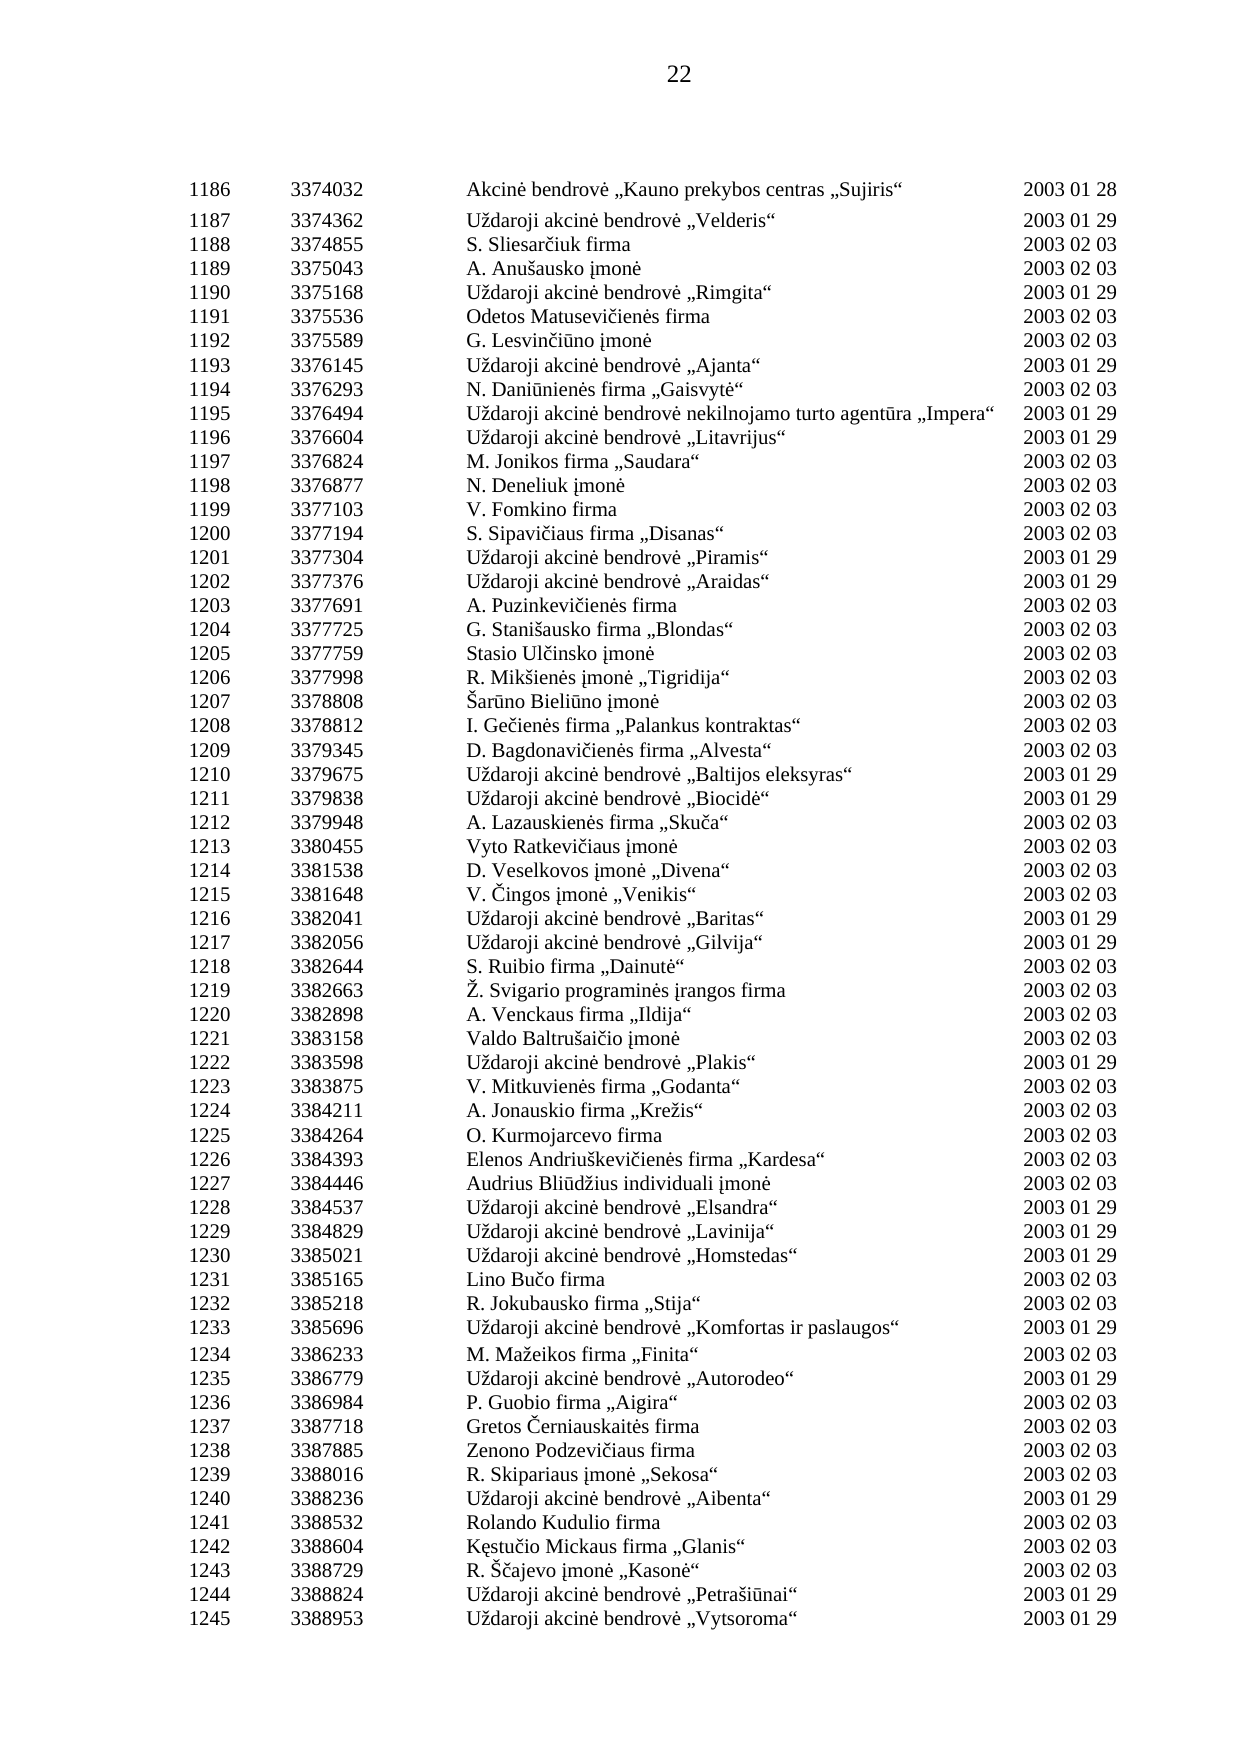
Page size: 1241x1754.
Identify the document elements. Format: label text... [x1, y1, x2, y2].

table_cell 3377759 [279, 641, 455, 665]
table_cell Valdo Baltrušaičio įmonė [455, 1026, 1012, 1050]
table_cell 1191 [177, 304, 279, 328]
table_cell R. Skipariaus įmonė „Sekosa“ [455, 1462, 1012, 1486]
table_cell Uždaroji akcinė bendrovė „Homstedas“ [455, 1243, 1012, 1267]
table_cell Uždaroji akcinė bendrovė „Biocidė“ [455, 786, 1012, 810]
table_cell 1203 [177, 593, 279, 617]
table_cell 1202 [177, 569, 279, 593]
table_cell 1240 [177, 1486, 279, 1510]
table_cell Uždaroji akcinė bendrovė „Elsandra“ [455, 1195, 1012, 1219]
table_cell Lino Bučo firma [455, 1267, 1012, 1291]
table_cell 2003 01 29 [1012, 1606, 1181, 1630]
table_cell 1211 [177, 786, 279, 810]
table_cell A. Venckaus firma „Ildija“ [455, 1002, 1012, 1026]
table_cell 2003 01 29 [1012, 401, 1181, 425]
table_cell Audrius Bliūdžius individuali įmonė [455, 1171, 1012, 1195]
table_cell Akcinė bendrovė „Kauno prekybos centras „Sujiris“ [455, 177, 1012, 208]
table_cell R. Jokubausko firma „Stija“ [455, 1291, 1012, 1315]
table_cell 1220 [177, 1002, 279, 1026]
table_cell 2003 02 03 [1012, 1390, 1181, 1414]
table_cell 1215 [177, 882, 279, 906]
table_cell Uždaroji akcinė bendrovė „Lavinija“ [455, 1219, 1012, 1243]
table_cell 3379675 [279, 762, 455, 786]
table_cell 1188 [177, 232, 279, 256]
table_cell 1229 [177, 1219, 279, 1243]
table_cell 3379345 [279, 738, 455, 762]
table_cell 3376824 [279, 449, 455, 473]
table_cell Rolando Kudulio firma [455, 1510, 1012, 1534]
table_cell 1192 [177, 329, 279, 352]
table_cell Zenono Podzevičiaus firma [455, 1438, 1012, 1462]
table_cell 3378812 [279, 714, 455, 737]
table_cell 3377103 [279, 497, 455, 521]
table_cell 2003 02 03 [1012, 1267, 1181, 1291]
table_cell 2003 01 29 [1012, 786, 1181, 810]
table_cell 3388016 [279, 1462, 455, 1486]
table_cell 1224 [177, 1099, 279, 1122]
table_cell 2003 02 03 [1012, 858, 1181, 882]
table_cell 3388729 [279, 1558, 455, 1582]
table_cell 3385021 [279, 1243, 455, 1267]
table_cell G. Lesvinčiūno įmonė [455, 329, 1012, 352]
table_cell 1204 [177, 617, 279, 641]
table_cell Uždaroji akcinė bendrovė „Velderis“ [455, 208, 1012, 232]
table_cell R. Mikšienės įmonė „Tigridija“ [455, 665, 1012, 689]
table_cell 3388953 [279, 1606, 455, 1630]
table_cell 1195 [177, 401, 279, 425]
table_cell 2003 01 28 [1012, 177, 1181, 208]
table_cell 3377304 [279, 545, 455, 569]
table_cell 2003 01 29 [1012, 353, 1181, 377]
table_cell 3388236 [279, 1486, 455, 1510]
table_cell R. Ščajevo įmonė „Kasonė“ [455, 1558, 1012, 1582]
table_cell 2003 02 03 [1012, 1510, 1181, 1534]
table_cell Uždaroji akcinė bendrovė „Baltijos eleksyras“ [455, 762, 1012, 786]
table_cell 1210 [177, 762, 279, 786]
table_cell 3387885 [279, 1438, 455, 1462]
table_cell Uždaroji akcinė bendrovė „Baritas“ [455, 906, 1012, 930]
table_cell 2003 01 29 [1012, 1050, 1181, 1074]
table_cell 3384537 [279, 1195, 455, 1219]
table_cell M. Jonikos firma „Saudara“ [455, 449, 1012, 473]
table_cell S. Sipavičiaus firma „Disanas“ [455, 521, 1012, 545]
table_cell V. Mitkuvienės firma „Godanta“ [455, 1074, 1012, 1098]
table_cell 1242 [177, 1534, 279, 1558]
table_cell 2003 01 29 [1012, 1315, 1181, 1341]
table_cell 1227 [177, 1171, 279, 1195]
table_cell 3384446 [279, 1171, 455, 1195]
table_cell 2003 02 03 [1012, 1099, 1181, 1122]
table_cell 2003 01 29 [1012, 762, 1181, 786]
table_cell 2003 02 03 [1012, 1534, 1181, 1558]
table_cell 3377376 [279, 569, 455, 593]
table_cell 2003 02 03 [1012, 521, 1181, 545]
table_cell 1206 [177, 665, 279, 689]
table_cell 3383598 [279, 1050, 455, 1074]
table_cell Kęstučio Mickaus firma „Glanis“ [455, 1534, 1012, 1558]
table_cell 3376877 [279, 473, 455, 497]
table_cell 2003 01 29 [1012, 425, 1181, 449]
table_cell 3377725 [279, 617, 455, 641]
table_cell 2003 02 03 [1012, 810, 1181, 834]
table_cell 1243 [177, 1558, 279, 1582]
table_cell M. Mažeikos firma „Finita“ [455, 1341, 1012, 1366]
table_cell Uždaroji akcinė bendrovė „Komfortas ir paslaugos“ [455, 1315, 1012, 1341]
table_cell D. Bagdonavičienės firma „Alvesta“ [455, 738, 1012, 762]
table_cell 3386984 [279, 1390, 455, 1414]
table_cell I. Gečienės firma „Palankus kontraktas“ [455, 714, 1012, 737]
table_cell 3388604 [279, 1534, 455, 1558]
table_cell 1214 [177, 858, 279, 882]
table_cell 3380455 [279, 834, 455, 858]
table_cell 2003 02 03 [1012, 689, 1181, 713]
table_cell 1196 [177, 425, 279, 449]
table_cell 2003 02 03 [1012, 497, 1181, 521]
table_cell 2003 01 29 [1012, 1219, 1181, 1243]
table_cell 1237 [177, 1414, 279, 1438]
table_cell 2003 02 03 [1012, 617, 1181, 641]
table_cell 1197 [177, 449, 279, 473]
table_cell 3375043 [279, 256, 455, 280]
table_cell Šarūno Bieliūno įmonė [455, 689, 1012, 713]
table_cell 3374855 [279, 232, 455, 256]
table_cell 3388824 [279, 1582, 455, 1606]
table_cell 1190 [177, 280, 279, 304]
table_cell Uždaroji akcinė bendrovė „Autorodeo“ [455, 1366, 1012, 1389]
table_cell 2003 01 29 [1012, 208, 1181, 232]
table_cell 2003 02 03 [1012, 834, 1181, 858]
table_cell 1241 [177, 1510, 279, 1534]
table_cell 3376494 [279, 401, 455, 425]
table_cell Uždaroji akcinė bendrovė „Araidas“ [455, 569, 1012, 593]
table_cell 3375589 [279, 329, 455, 352]
table_cell 1236 [177, 1390, 279, 1414]
table_cell Uždaroji akcinė bendrovė „Gilvija“ [455, 930, 1012, 954]
table_cell 2003 02 03 [1012, 1171, 1181, 1195]
table_cell 1245 [177, 1606, 279, 1630]
table_cell 1228 [177, 1195, 279, 1219]
table_cell 2003 02 03 [1012, 1462, 1181, 1486]
table_cell P. Guobio firma „Aigira“ [455, 1390, 1012, 1414]
table_cell 2003 02 03 [1012, 329, 1181, 352]
table_cell 1207 [177, 689, 279, 713]
table_cell N. Daniūnienės firma „Gaisvytė“ [455, 377, 1012, 401]
table_cell 2003 02 03 [1012, 449, 1181, 473]
table_cell 1217 [177, 930, 279, 954]
table_cell 3388532 [279, 1510, 455, 1534]
table_cell Uždaroji akcinė bendrovė „Rimgita“ [455, 280, 1012, 304]
table_cell 3379948 [279, 810, 455, 834]
table_cell 1212 [177, 810, 279, 834]
table_cell 3376293 [279, 377, 455, 401]
table_cell 2003 02 03 [1012, 665, 1181, 689]
table_cell 3377194 [279, 521, 455, 545]
table_cell 2003 02 03 [1012, 882, 1181, 906]
table_cell A. Jonauskio firma „Krežis“ [455, 1099, 1012, 1122]
table_cell Gretos Černiauskaitės firma [455, 1414, 1012, 1438]
table_cell 2003 02 03 [1012, 954, 1181, 978]
table_cell 2003 02 03 [1012, 714, 1181, 737]
table_cell 3384393 [279, 1147, 455, 1171]
table_cell 1222 [177, 1050, 279, 1074]
table_cell Elenos Andriuškevičienės firma „Kardesa“ [455, 1147, 1012, 1171]
table_cell G. Stanišausko firma „Blondas“ [455, 617, 1012, 641]
table_cell 2003 02 03 [1012, 304, 1181, 328]
table_cell Uždaroji akcinė bendrovė „Plakis“ [455, 1050, 1012, 1074]
table_cell S. Ruibio firma „Dainutė“ [455, 954, 1012, 978]
table_cell 2003 01 29 [1012, 280, 1181, 304]
table_cell 2003 02 03 [1012, 1341, 1181, 1366]
table_cell 1200 [177, 521, 279, 545]
table_cell 3381538 [279, 858, 455, 882]
table_cell 3387718 [279, 1414, 455, 1438]
table_cell 3386779 [279, 1366, 455, 1389]
table_cell Uždaroji akcinė bendrovė nekilnojamo turto agentūra „Impera“ [455, 401, 1012, 425]
table_cell 3374362 [279, 208, 455, 232]
table_cell Ž. Svigario programinės įrangos firma [455, 978, 1012, 1002]
table_cell A. Lazauskienės firma „Skuča“ [455, 810, 1012, 834]
table_cell 3375536 [279, 304, 455, 328]
table_cell 1235 [177, 1366, 279, 1389]
table_cell 2003 01 29 [1012, 1195, 1181, 1219]
table_cell 3383158 [279, 1026, 455, 1050]
table_cell Uždaroji akcinė bendrovė „Ajanta“ [455, 353, 1012, 377]
table_cell A. Anušausko įmonė [455, 256, 1012, 280]
table_cell A. Puzinkevičienės firma [455, 593, 1012, 617]
table_cell 1225 [177, 1123, 279, 1147]
table_cell 2003 02 03 [1012, 1291, 1181, 1315]
table_cell 1213 [177, 834, 279, 858]
table_cell 3374032 [279, 177, 455, 208]
table_cell 3386233 [279, 1341, 455, 1366]
table_cell 3382898 [279, 1002, 455, 1026]
table_cell 3384264 [279, 1123, 455, 1147]
table_cell 2003 01 29 [1012, 545, 1181, 569]
table_cell 3382056 [279, 930, 455, 954]
table_cell 1216 [177, 906, 279, 930]
table_cell Uždaroji akcinė bendrovė „Piramis“ [455, 545, 1012, 569]
table_cell 3382644 [279, 954, 455, 978]
table_cell 3376604 [279, 425, 455, 449]
table_cell 1221 [177, 1026, 279, 1050]
table_cell 2003 02 03 [1012, 473, 1181, 497]
table_cell Uždaroji akcinė bendrovė „Aibenta“ [455, 1486, 1012, 1510]
table_cell S. Sliesarčiuk firma [455, 232, 1012, 256]
table_cell 1187 [177, 208, 279, 232]
table_cell 3381648 [279, 882, 455, 906]
table_cell V. Fomkino firma [455, 497, 1012, 521]
table_cell 2003 02 03 [1012, 1558, 1181, 1582]
table_cell 3377998 [279, 665, 455, 689]
table_cell 3384211 [279, 1099, 455, 1122]
table_cell 1239 [177, 1462, 279, 1486]
table_cell 3379838 [279, 786, 455, 810]
table_cell D. Veselkovos įmonė „Divena“ [455, 858, 1012, 882]
table_cell 3378808 [279, 689, 455, 713]
table_cell 1205 [177, 641, 279, 665]
table_cell 1186 [177, 177, 279, 208]
table_cell 2003 02 03 [1012, 978, 1181, 1002]
table_cell 2003 02 03 [1012, 1414, 1181, 1438]
table_cell 2003 02 03 [1012, 1002, 1181, 1026]
table_cell 3385696 [279, 1315, 455, 1341]
table_cell 2003 02 03 [1012, 738, 1181, 762]
table_cell 2003 01 29 [1012, 1582, 1181, 1606]
table_cell 1199 [177, 497, 279, 521]
table_cell 1226 [177, 1147, 279, 1171]
table_cell 1234 [177, 1341, 279, 1366]
table_cell 3377691 [279, 593, 455, 617]
table_cell 1189 [177, 256, 279, 280]
table_cell 2003 02 03 [1012, 256, 1181, 280]
table_cell 1209 [177, 738, 279, 762]
table_cell 2003 02 03 [1012, 593, 1181, 617]
table_cell 1230 [177, 1243, 279, 1267]
table_cell V. Čingos įmonė „Venikis“ [455, 882, 1012, 906]
table_cell 3375168 [279, 280, 455, 304]
table_cell 2003 02 03 [1012, 1026, 1181, 1050]
table_cell 1232 [177, 1291, 279, 1315]
table_cell 1208 [177, 714, 279, 737]
table_cell 3383875 [279, 1074, 455, 1098]
table_cell O. Kurmojarcevo firma [455, 1123, 1012, 1147]
table_cell Odetos Matusevičienės firma [455, 304, 1012, 328]
table_cell 2003 01 29 [1012, 930, 1181, 954]
table_cell Vyto Ratkevičiaus įmonė [455, 834, 1012, 858]
table_cell 1231 [177, 1267, 279, 1291]
table_cell 1193 [177, 353, 279, 377]
table_cell 2003 02 03 [1012, 1147, 1181, 1171]
table_cell Uždaroji akcinė bendrovė „Litavrijus“ [455, 425, 1012, 449]
table_cell 3385165 [279, 1267, 455, 1291]
table_cell 2003 02 03 [1012, 1074, 1181, 1098]
table_cell 1218 [177, 954, 279, 978]
table_cell 3384829 [279, 1219, 455, 1243]
table_cell 1244 [177, 1582, 279, 1606]
table_cell 3382663 [279, 978, 455, 1002]
table_cell Uždaroji akcinė bendrovė „Petrašiūnai“ [455, 1582, 1012, 1606]
table_cell 3382041 [279, 906, 455, 930]
table_cell 2003 02 03 [1012, 641, 1181, 665]
table_cell 2003 01 29 [1012, 569, 1181, 593]
table_cell 1198 [177, 473, 279, 497]
table_cell 3385218 [279, 1291, 455, 1315]
table_cell 2003 01 29 [1012, 1243, 1181, 1267]
table_cell 1223 [177, 1074, 279, 1098]
table_cell 2003 02 03 [1012, 232, 1181, 256]
table_cell 3376145 [279, 353, 455, 377]
table_cell 2003 02 03 [1012, 1123, 1181, 1147]
table_cell 2003 01 29 [1012, 906, 1181, 930]
table_cell N. Deneliuk įmonė [455, 473, 1012, 497]
table_cell 2003 01 29 [1012, 1366, 1181, 1389]
table_cell 1201 [177, 545, 279, 569]
table_cell 2003 02 03 [1012, 1438, 1181, 1462]
table_cell 1233 [177, 1315, 279, 1341]
table_cell Stasio Ulčinsko įmonė [455, 641, 1012, 665]
table_cell 2003 02 03 [1012, 377, 1181, 401]
table_cell 1219 [177, 978, 279, 1002]
table_cell Uždaroji akcinė bendrovė „Vytsoroma“ [455, 1606, 1012, 1630]
table_cell 1194 [177, 377, 279, 401]
table_cell 2003 01 29 [1012, 1486, 1181, 1510]
table_cell 1238 [177, 1438, 279, 1462]
